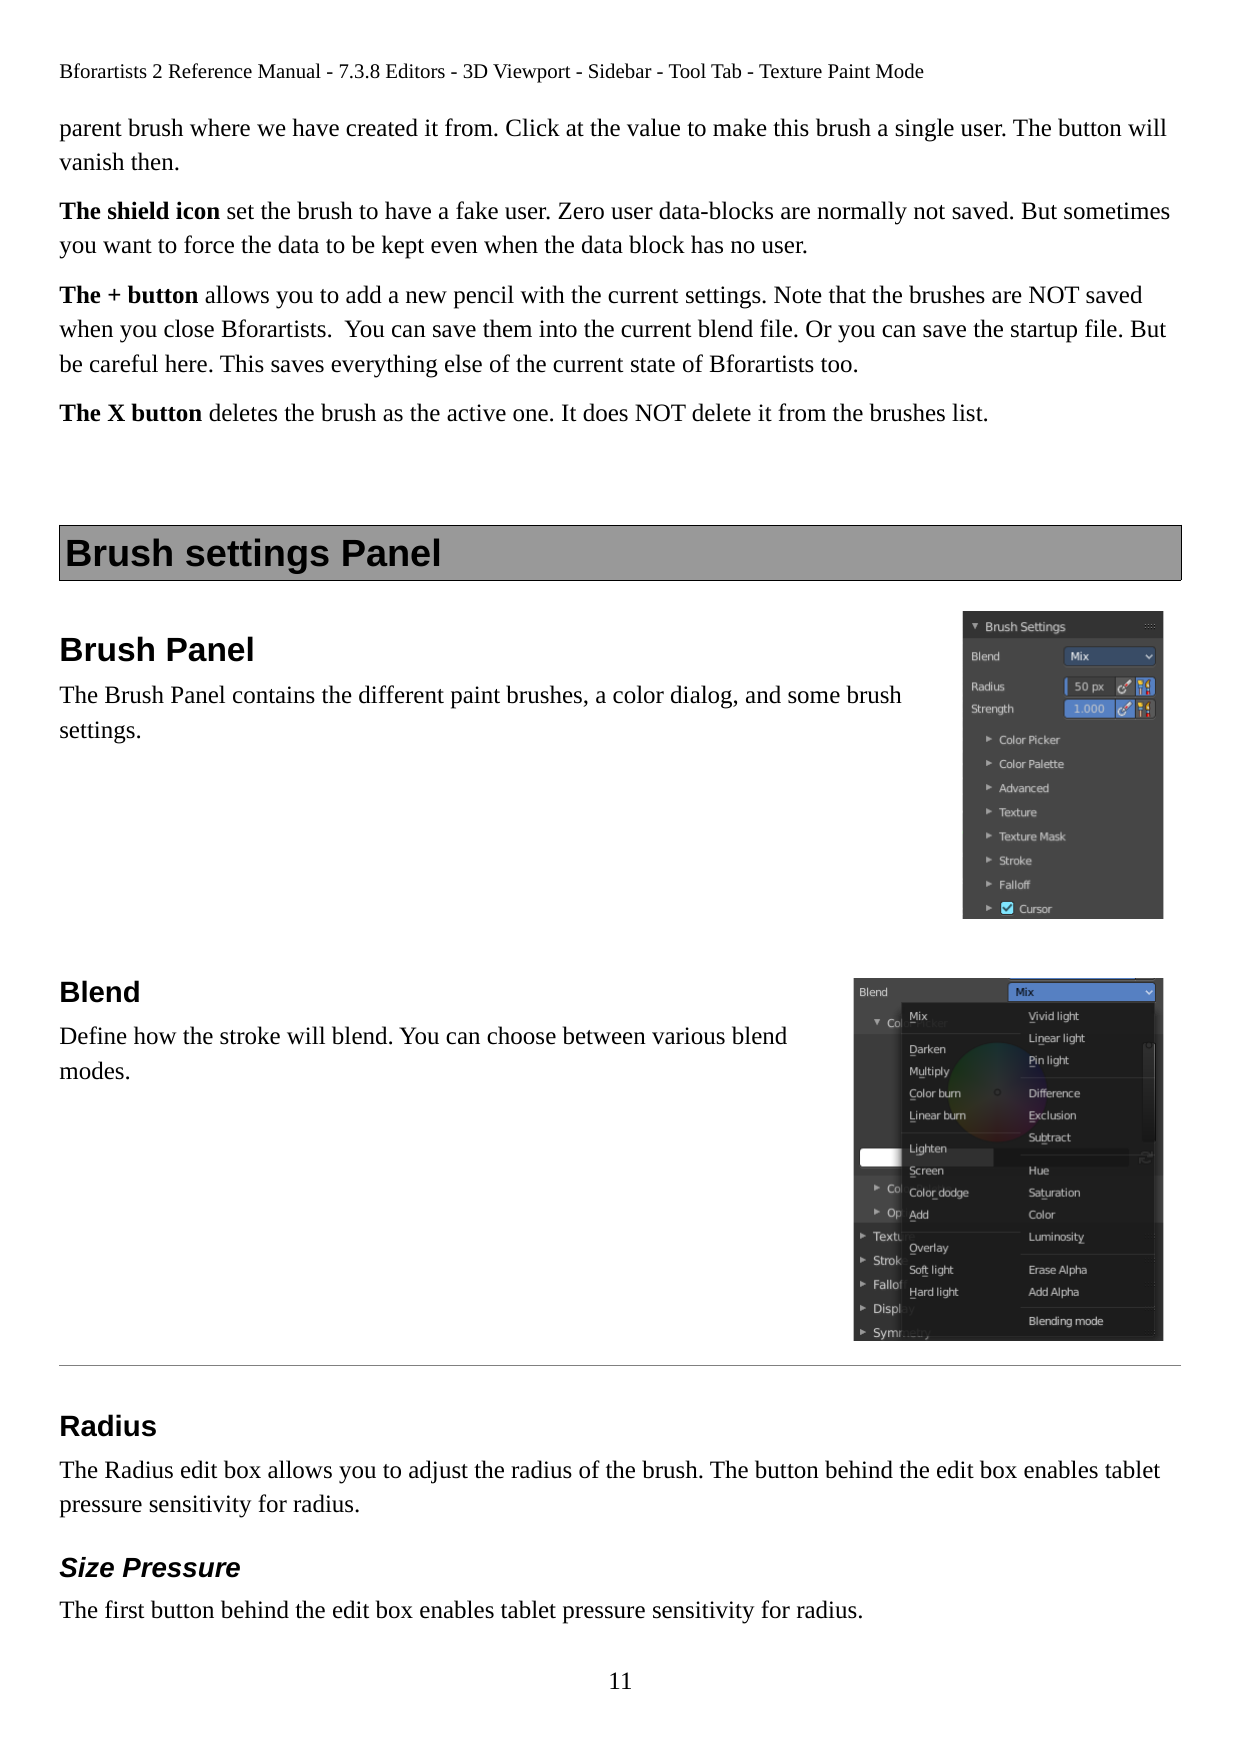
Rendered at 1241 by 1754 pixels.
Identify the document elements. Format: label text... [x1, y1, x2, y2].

picture [962, 611, 1164, 919]
subtitle Size Pressure [59, 1551, 1181, 1583]
table_header Brush settings Panel [60, 526, 1181, 580]
text The X button deletes the brush as the active one. It does NOT delete it from the brushes list. [59, 398, 1181, 426]
text Define how the stroke will blend. You can choose between various blend modes. [59, 1021, 853, 1084]
subtitle Blend [59, 975, 1181, 1009]
subtitle [1164, 629, 1181, 668]
text The Radius edit box allows you to adjust the radius of the brush. The button behind the edit box enables tablet pressure sensitivity for radius. [59, 1455, 1181, 1518]
subtitle Radius [59, 1409, 1181, 1443]
text The first button behind the edit box enables tablet pressure sensitivity for radius. [59, 1596, 1181, 1624]
text The Brush Panel contains the different paint brushes, a color dialog, and some brush settings. [59, 681, 962, 744]
text parent brush where we have created it from. Click at the value to make this brush a single user. The button will vanish then. [59, 113, 1181, 176]
picture [853, 978, 1164, 1341]
text The shield icon set the brush to have a fake user. Zero user data-blocks are normally not saved. But sometimes you want to force the data to be kept even when the data block has no user. [59, 196, 1181, 259]
subtitle Brush Panel [59, 629, 962, 668]
text The + button allows you to add a new pencil with the current settings. Note that the brushes are NOT saved when you close Bforartists. You can save them into the current blend file. Or you can save the startup file. But be careful here. This saves everything else of the current state of Bforartists too. [59, 280, 1181, 377]
